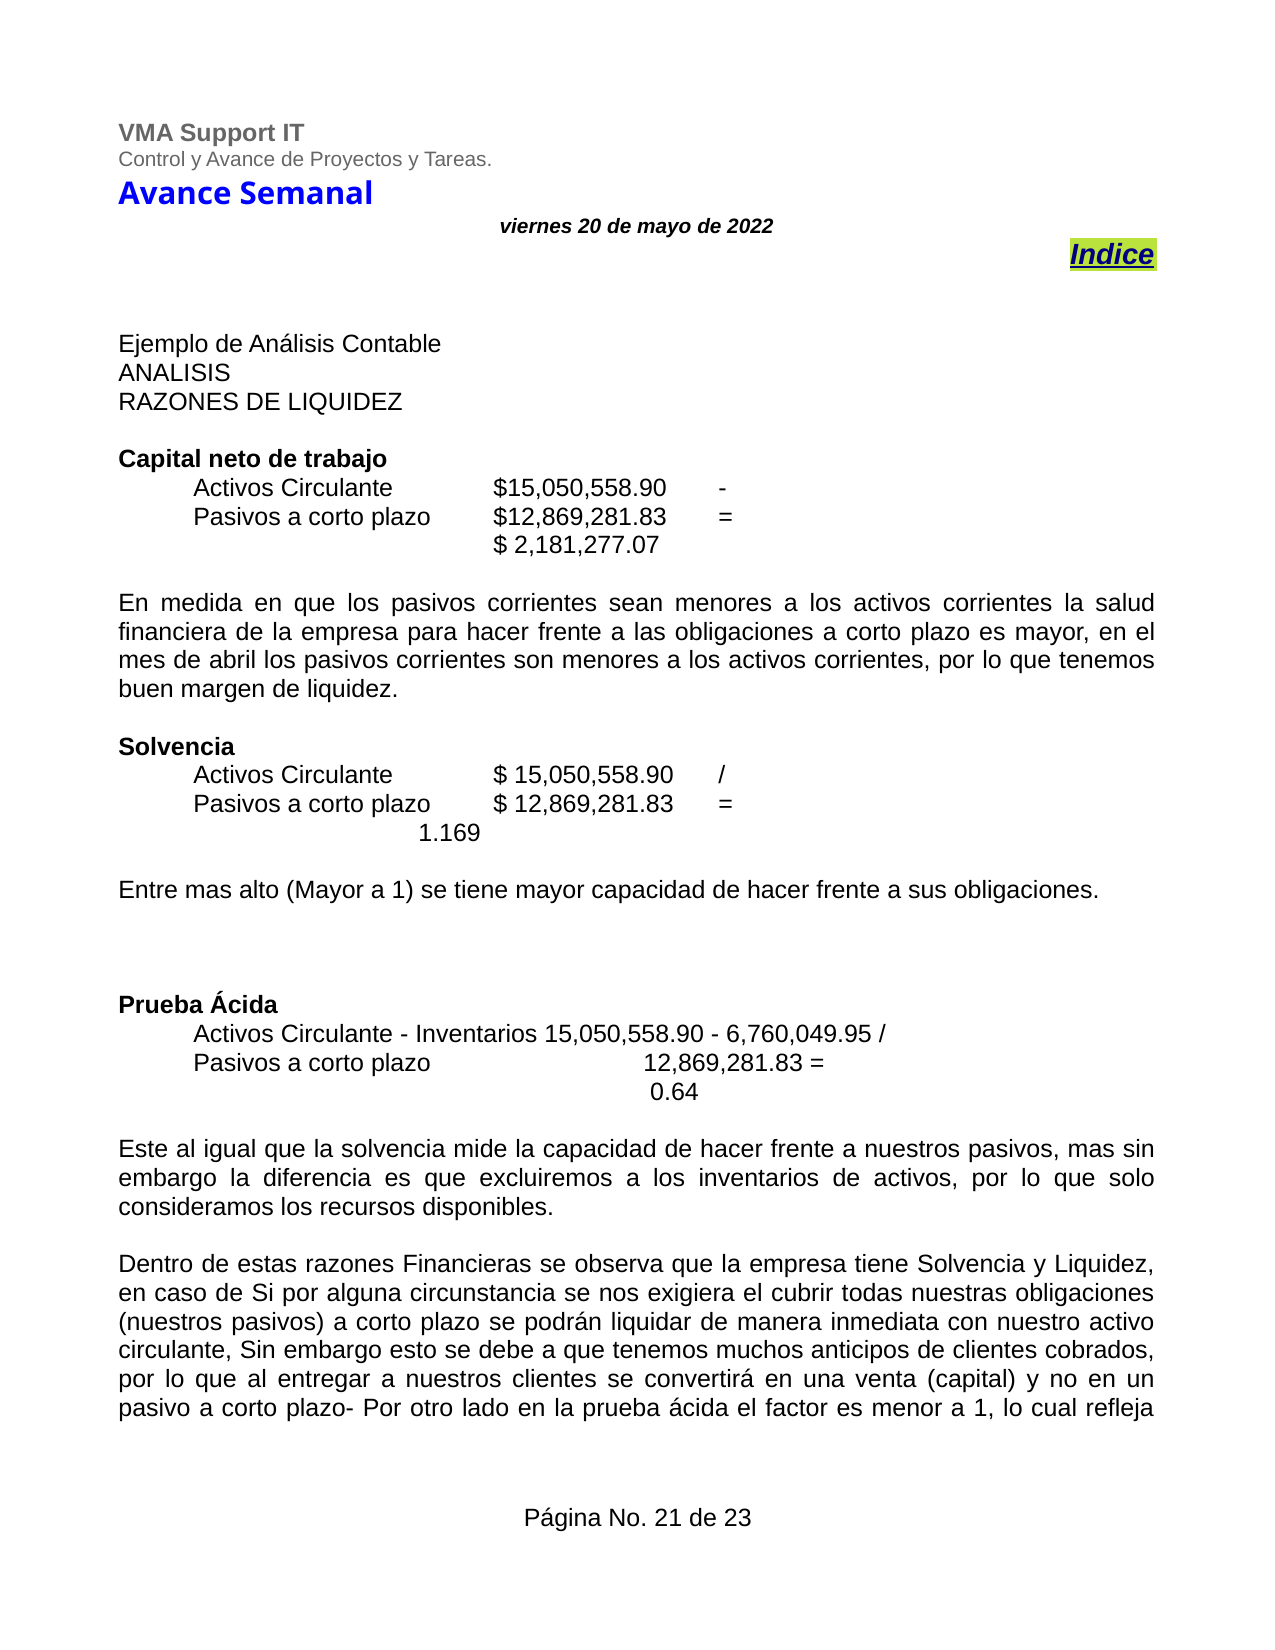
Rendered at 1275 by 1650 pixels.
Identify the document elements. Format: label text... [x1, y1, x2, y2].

text Dentro de estas razones Financieras se observa que la empresa tiene Solvencia y Liquidez, en caso de Si por alguna circunstancia se nos exigiera el cubrir todas nuestras obligaciones (nuestros pasivos) a corto plazo se podrán liquidar de manera inmediata con nuestro activo circulante, Sin embargo esto se debe a que tenemos muchos anticipos de clientes cobrados, por lo que al entregar a nuestros clientes se convertirá en una venta (capital) y no en un pasivo a corto plazo- Por otro lado en la prueba ácida el factor es menor a 1, lo cual refleja [118, 1249, 1157, 1422]
text Ejemplo de Análisis Contable [118, 329, 1157, 358]
text 0.64 [118, 1077, 1157, 1105]
text $ 2,181,277.07 [118, 530, 1157, 559]
text Pasivos a corto plazo 12,869,281.83 = [118, 1048, 1157, 1077]
text Entre mas alto (Mayor a 1) se tiene mayor capacidad de hacer frente a sus obligaciones. [118, 875, 1157, 904]
text 1.169 [118, 818, 1157, 847]
text Activos Circulante - Inventarios 15,050,558.90 - 6,760,049.95 / [118, 1019, 1157, 1048]
text ANALISIS [118, 358, 1157, 387]
text RAZONES DE LIQUIDEZ [118, 387, 1157, 415]
text Activos Circulante $ 15,050,558.90 / [118, 760, 1157, 789]
text Activos Circulante $15,050,558.90 - [118, 473, 1157, 502]
text Pasivos a corto plazo $12,869,281.83 = [118, 502, 1157, 530]
text Capital neto de trabajo [118, 444, 1157, 473]
text Este al igual que la solvencia mide la capacidad de hacer frente a nuestros pasivos, mas sin embargo la diferencia es que excluiremos a los inventarios de activos, por lo que solo consideramos los recursos disponibles. [118, 1134, 1157, 1220]
text Solvencia [118, 732, 1157, 760]
text Pasivos a corto plazo $ 12,869,281.83 = [118, 789, 1157, 818]
text En medida en que los pasivos corrientes sean menores a los activos corrientes la salud financiera de la empresa para hacer frente a las obligaciones a corto plazo es mayor, en el mes de abril los pasivos corrientes son menores a los activos corrientes, por lo que tenemos buen margen de liquidez. [118, 588, 1157, 703]
text Prueba Ácida [118, 990, 1157, 1019]
